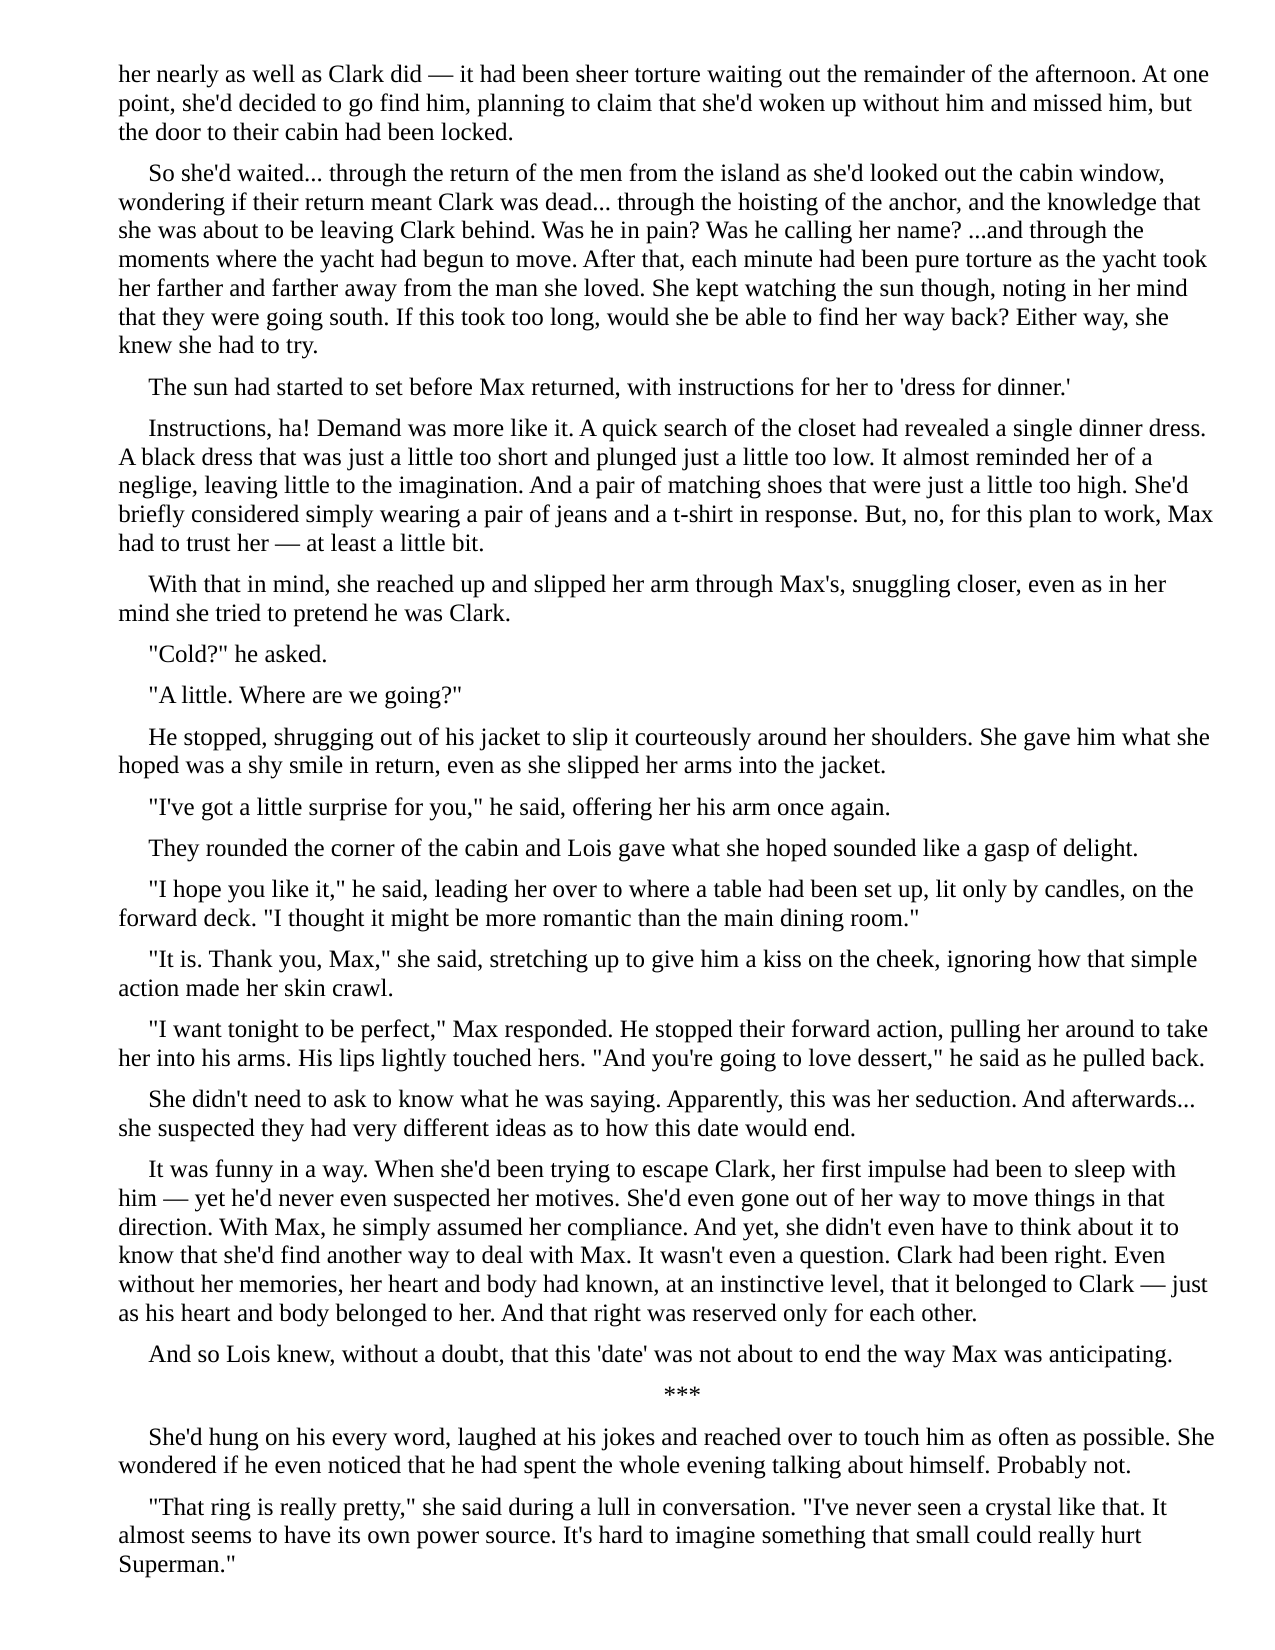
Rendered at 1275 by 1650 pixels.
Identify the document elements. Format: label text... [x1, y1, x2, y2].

text "It is. Thank you, Max," she said, stretching up to give him a kiss on the cheek, ignoring how that simple action made her skin crawl. [118, 944, 1216, 1002]
text It was funny in a way. When she'd been trying to escape Clark, her first impulse had been to sleep with him — yet he'd never even suspected her motives. She'd even gone out of her way to move things in that direction. With Max, he simply assumed her compliance. And yet, she didn't even have to think about it to know that she'd find another way to deal with Max. It wasn't even a question. Clark had been right. Even without her memories, her heart and body had known, at an instinctive level, that it belonged to Clark — just as his heart and body belonged to her. And that right was reserved only for each other. [118, 1154, 1216, 1327]
text He stopped, shrugging out of his jacket to slip it courteously around her shoulders. She gave him what she hoped was a shy smile in return, even as she slipped her arms into the jacket. [118, 722, 1216, 779]
text *** [118, 1380, 1216, 1409]
text With that in mind, she reached up and slipped her arm through Max's, snuggling closer, even as in her mind she tried to pretend he was Clark. [118, 569, 1216, 627]
text And so Lois knew, without a doubt, that this 'date' was not about to end the way Max was anticipating. [118, 1339, 1216, 1368]
text Instructions, ha! Demand was more like it. A quick search of the closet had revealed a single dinner dress. A black dress that was just a little too short and plunged just a little too low. It almost reminded her of a neglige, leaving little to the imagination. And a pair of matching shoes that were just a little too high. She'd briefly considered simply wearing a pair of jeans and a t-shirt in response. But, no, for this plan to work, Max had to trust her — at least a little bit. [118, 413, 1216, 557]
text "I've got a little surprise for you," he said, offering her his arm once again. [118, 792, 1216, 820]
text She'd hung on his every word, laughed at his jokes and reached over to touch him as often as possible. She wondered if he even noticed that he had spent the whole evening talking about himself. Probably not. [118, 1422, 1216, 1479]
text her nearly as well as Clark did — it had been sheer torture waiting out the remainder of the afternoon. At one point, she'd decided to go find him, planning to claim that she'd woken up without him and missed him, but the door to their cabin had been locked. [118, 59, 1216, 145]
text They rounded the corner of the cabin and Lois gave what she hoped sounded like a gasp of delight. [118, 833, 1216, 862]
text The sun had started to set before Max returned, with instructions for her to 'dress for dinner.' [118, 372, 1216, 400]
text "I hope you like it," he said, leading her over to where a table had been set up, lit only by candles, on the forward deck. "I thought it might be more romantic than the main dining room." [118, 874, 1216, 932]
text "A little. Where are we going?" [118, 680, 1216, 709]
text "That ring is really pretty," she said during a lull in conversation. "I've never seen a crystal like that. It almost seems to have its own power source. It's hard to imagine something that small could really hurt Superman." [118, 1492, 1216, 1578]
text "Cold?" he asked. [118, 639, 1216, 668]
text She didn't need to ask to know what he was saying. Apparently, this was her seduction. And afterwards... she suspected they had very different ideas as to how this date would end. [118, 1084, 1216, 1142]
text So she'd waited... through the return of the men from the island as she'd looked out the cabin window, wondering if their return meant Clark was dead... through the hoisting of the anchor, and the knowledge that she was about to be leaving Clark behind. Was he in pain? Was he calling her name? ...and through the moments where the yacht had begun to move. After that, each minute had been pure torture as the yacht took her farther and farther away from the man she loved. She kept watching the sun though, noting in her mind that they were going south. If this took too long, would she be able to find her way back? Either way, she knew she had to try. [118, 158, 1216, 359]
text "I want tonight to be perfect," Max responded. He stopped their forward action, pulling her around to take her into his arms. His lips lightly touched hers. "And you're going to love dessert," he said as he pulled back. [118, 1014, 1216, 1072]
